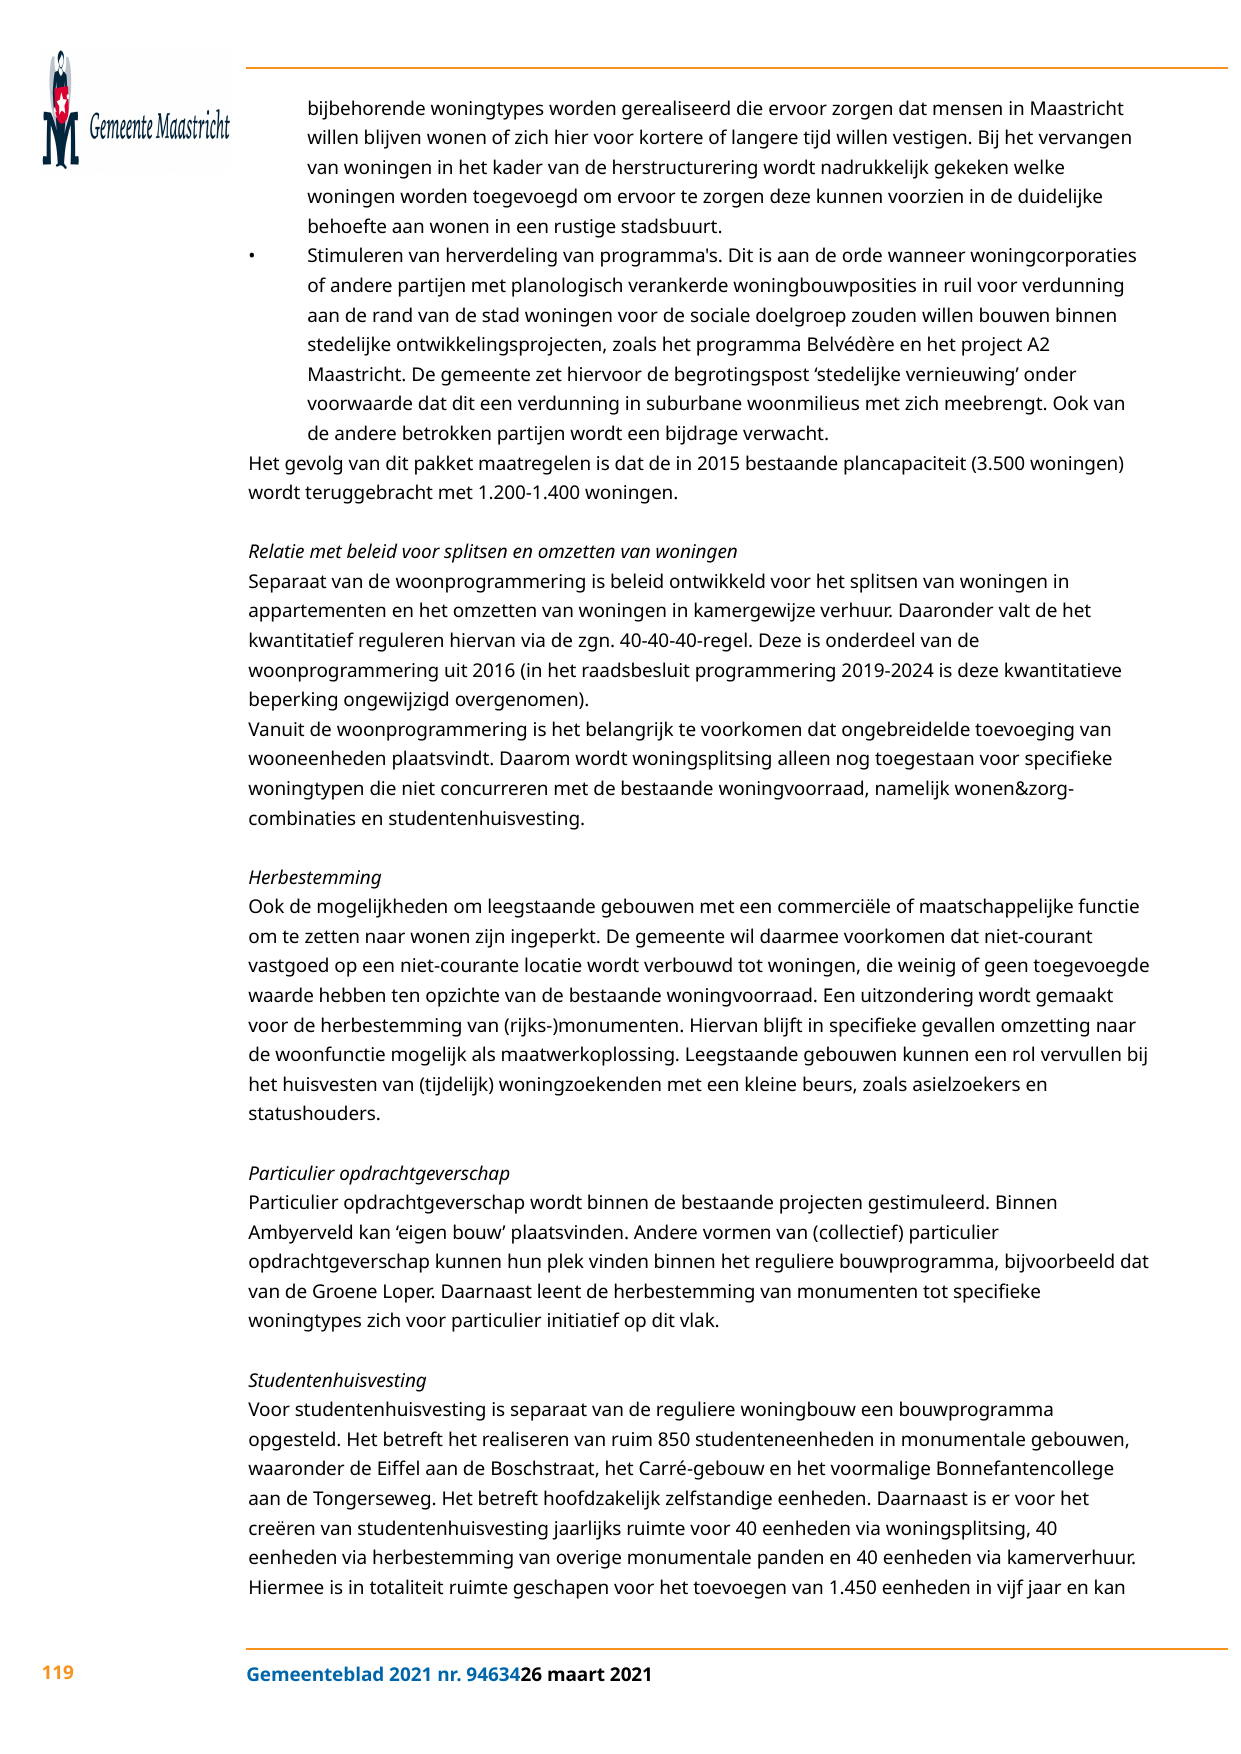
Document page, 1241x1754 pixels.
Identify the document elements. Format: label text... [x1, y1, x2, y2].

text Voor studentenhuisvesting is separaat van de reguliere woningbouw een bouwprogramma opgesteld. Het betreft het realiseren van ruim 850 studenteneenheden in monumentale gebouwen, waaronder de Eiffel aan de Boschstraat, het Carré-gebouw en het voormalige Bonnefantencollege aan de Tongerseweg. Het betreft hoofdzakelijk zelfstandige eenheden. Daarnaast is er voor het creëren van studentenhuisvesting jaarlijks ruimte voor 40 eenheden via woningsplitsing, 40 eenheden via herbestemming van overige monumentale panden en 40 eenheden via kamerverhuur. Hiermee is in totaliteit ruimte geschapen voor het toevoegen van 1.450 eenheden in vijf jaar en kan [248, 1396, 1152, 1600]
text Ook de mogelijkheden om leegstaande gebouwen met een commerciële of maatschappelijke functie om te zetten naar wonen zijn ingeperkt. De gemeente wil daarmee voorkomen dat niet-courant vastgoed op een niet-courante locatie wordt verbouwd tot woningen, die weinig of geen toegevoegde waarde hebben ten opzichte van de bestaande woningvoorraad. Een uitzondering wordt gemaakt voor de herbestemming van (rijks-)monumenten. Hiervan blijft in specifieke gevallen omzetting naar de woonfunctie mogelijk als maatwerkoplossing. Leegstaande gebouwen kunnen een rol vervullen bij het huisvesten van (tijdelijk) woningzoekenden met een kleine beurs, zoals asielzoekers en statushouders. [248, 893, 1152, 1126]
text Particulier opdrachtgeverschap wordt binnen de bestaande projecten gestimuleerd. Binnen Ambyerveld kan ‘eigen bouw’ plaatsvinden. Andere vormen van (collectief) particulier opdrachtgeverschap kunnen hun plek vinden binnen het reguliere bouwprogramma, bijvoorbeeld dat van de Groene Loper. Daarnaast leent de herbestemming van monumenten tot specifieke woningtypes zich voor particulier initiatief op dit vlak. [248, 1189, 1152, 1333]
text Separaat van de woonprogrammering is beleid ontwikkeld voor het splitsen van woningen in appartementen en het omzetten van woningen in kamergewijze verhuur. Daaronder valt de het kwantitatief reguleren hiervan via de zgn. 40-40-40-regel. Deze is onderdeel van de woonprogrammering uit 2016 (in het raadsbesluit programmering 2019-2024 is deze kwantitatieve beperking ongewijzigd overgenomen). [248, 568, 1152, 712]
list bijbehorende woningtypes worden gerealiseerd die ervoor zorgen dat mensen in Maastricht willen blijven wonen of zich hier voor kortere of langere tijd willen vestigen. Bij het vervangen van woningen in het kader van de herstructurering wordt nadrukkelijk gekeken welke woningen worden toegevoegd om ervoor te zorgen deze kunnen voorzien in de duidelijke behoefte aan wonen in een rustige stadsbuurt. [248, 95, 1152, 239]
text Vanuit de woonprogrammering is het belangrijk te voorkomen dat ongebreidelde toevoeging van wooneenheden plaatsvindt. Daarom wordt woningsplitsing alleen nog toegestaan voor specifieke woningtypen die niet concurreren met de bestaande woningvoorraad, namelijk wonen&zorg-combinaties en studentenhuisvesting. [248, 716, 1152, 831]
text Herbestemming [248, 864, 1152, 890]
list Stimuleren van herverdeling van programma's. Dit is aan de orde wanneer woningcorporaties of andere partijen met planologisch verankerde woningbouwposities in ruil voor verdunning aan de rand van de stad woningen voor de sociale doelgroep zouden willen bouwen binnen stedelijke ontwikkelingsprojecten, zoals het programma Belvédère en het project A2 Maastricht. De gemeente zet hiervoor de begrotingspost ‘stedelijke vernieuwing’ onder voorwaarde dat dit een verdunning in suburbane woonmilieus met zich meebrengt. Ook van de andere betrokken partijen wordt een bijdrage verwacht. [248, 243, 1152, 446]
text Het gevolg van dit pakket maatregelen is dat de in 2015 bestaande plancapaciteit (3.500 woningen) wordt teruggebracht met 1.200-1.400 woningen. [248, 450, 1152, 505]
text Relatie met beleid voor splitsen en omzetten van woningen [248, 538, 1152, 564]
text Particulier opdrachtgeverschap [248, 1160, 1152, 1186]
picture [41, 47, 231, 172]
text Studentenhuisvesting [248, 1367, 1152, 1393]
